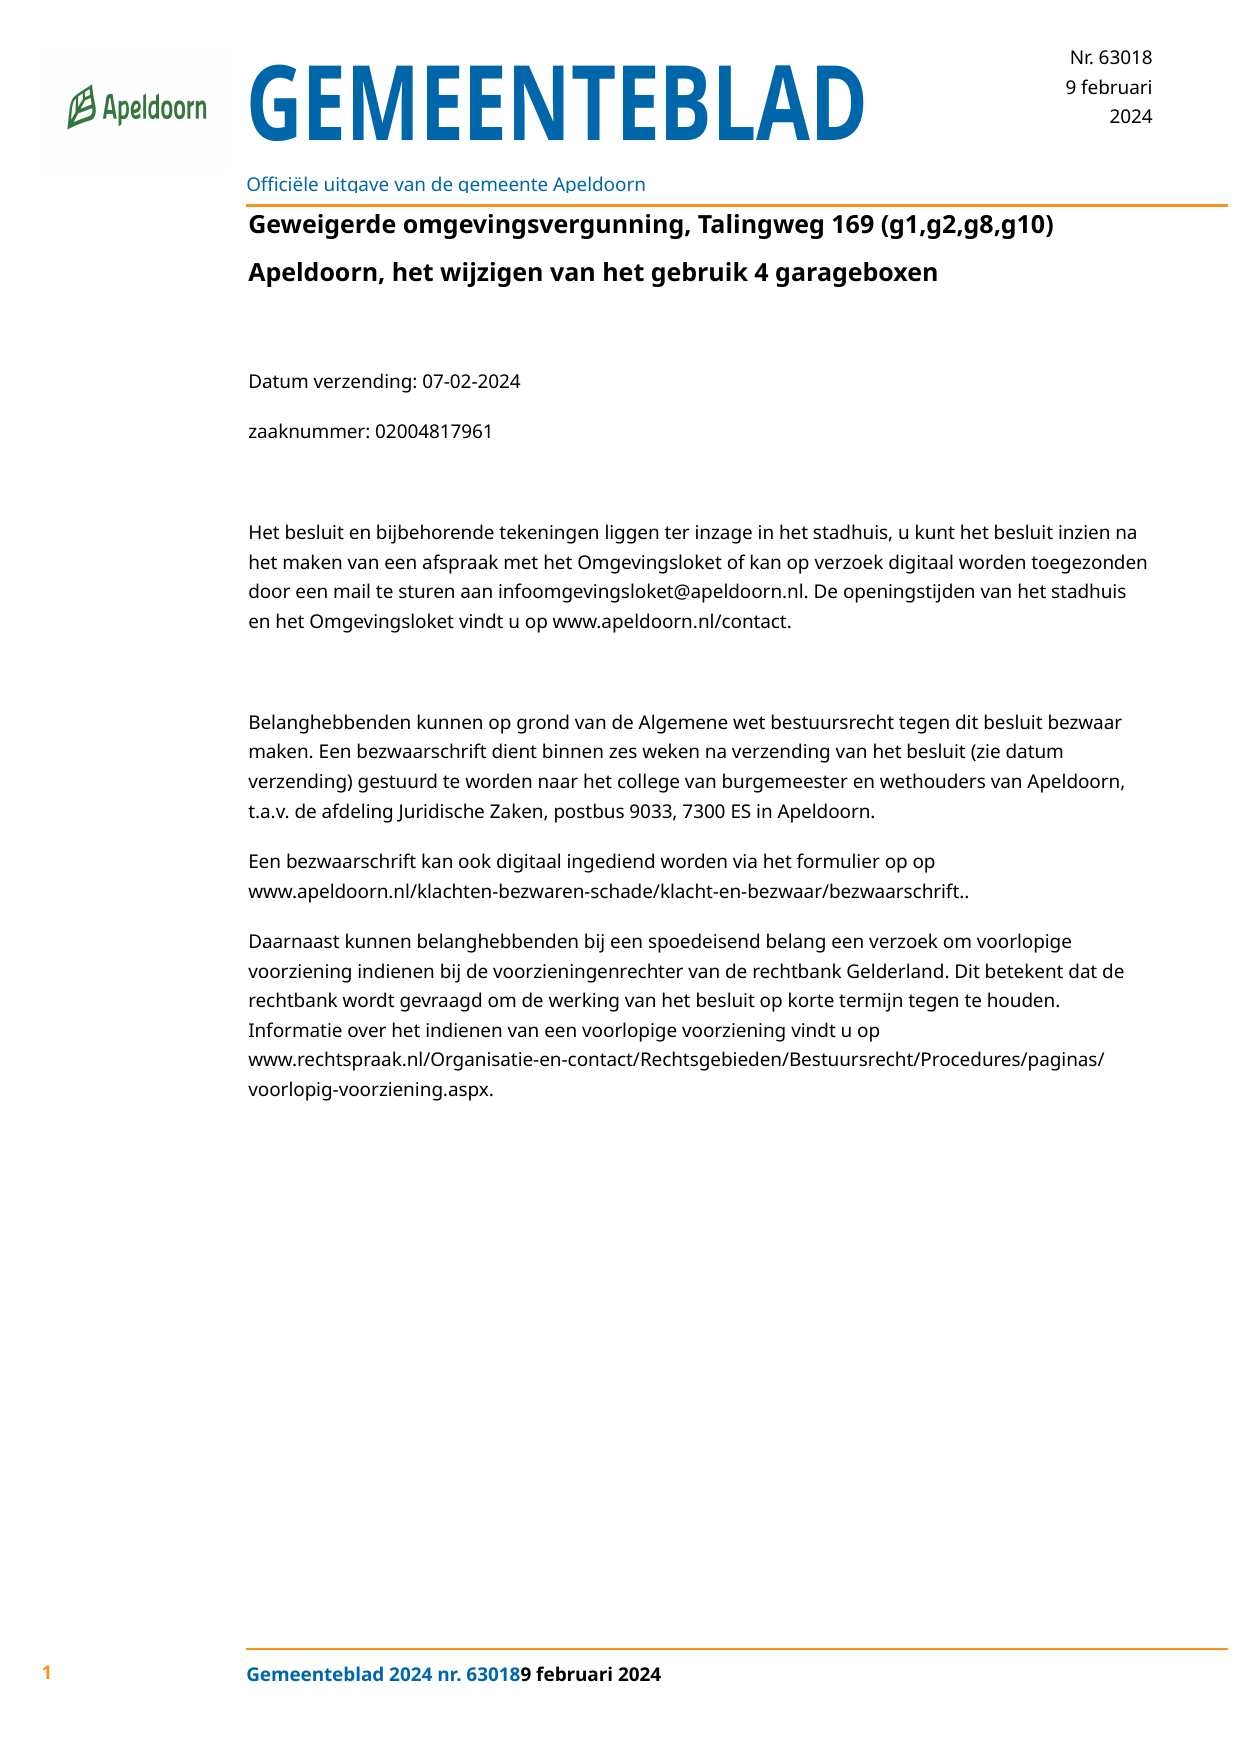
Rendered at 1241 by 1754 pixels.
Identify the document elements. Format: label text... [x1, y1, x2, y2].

text Geweigerde omgevingsvergunning, Talingweg 169 (g1,g2,g8,g10) Apeldoorn, het wijzigen van het gebruik 4 garageboxen [248, 207, 1152, 288]
text Daarnaast kunnen belanghebbenden bij een spoedeisend belang een verzoek om voorlopige voorziening indienen bij de voorzieningenrechter van de rechtbank Gelderland. Dit betekent dat de rechtbank wordt gevraagd om de werking van het besluit op korte termijn tegen te houden. Informatie over het indienen van een voorlopige voorziening vindt u op www.rechtspraak.nl/Organisatie-en-contact/Rechtsgebieden/Bestuursrecht/Procedures/paginas/voorlopig-voorziening.aspx. [248, 928, 1152, 1102]
text Datum verzending: 07-02-2024 [248, 368, 1152, 394]
text zaaknummer: 02004817961 [248, 419, 1152, 444]
text Het besluit en bijbehorende tekeningen liggen ter inzage in het stadhuis, u kunt het besluit inzien na het maken van een afspraak met het Omgevingsloket of kan op verzoek digitaal worden toegezonden door een mail te sturen aan infoomgevingsloket@apeldoorn.nl. De openingstijden van het stadhuis en het Omgevingsloket vindt u op www.apeldoorn.nl/contact. [248, 519, 1152, 634]
text Belanghebbenden kunnen op grond van de Algemene wet bestuursrecht tegen dit besluit bezwaar maken. Een bezwaarschrift dient binnen zes weken na verzending van het besluit (zie datum verzending) gestuurd te worden naar het college van burgemeester en wethouders van Apeldoorn, t.a.v. de afdeling Juridische Zaken, postbus 9033, 7300 ES in Apeldoorn. [248, 709, 1152, 824]
text Een bezwaarschrift kan ook digitaal ingediend worden via het formulier op op www.apeldoorn.nl/klachten-bezwaren-schade/klacht-en-bezwaar/bezwaarschrift.. [248, 848, 1152, 904]
picture [41, 47, 231, 172]
